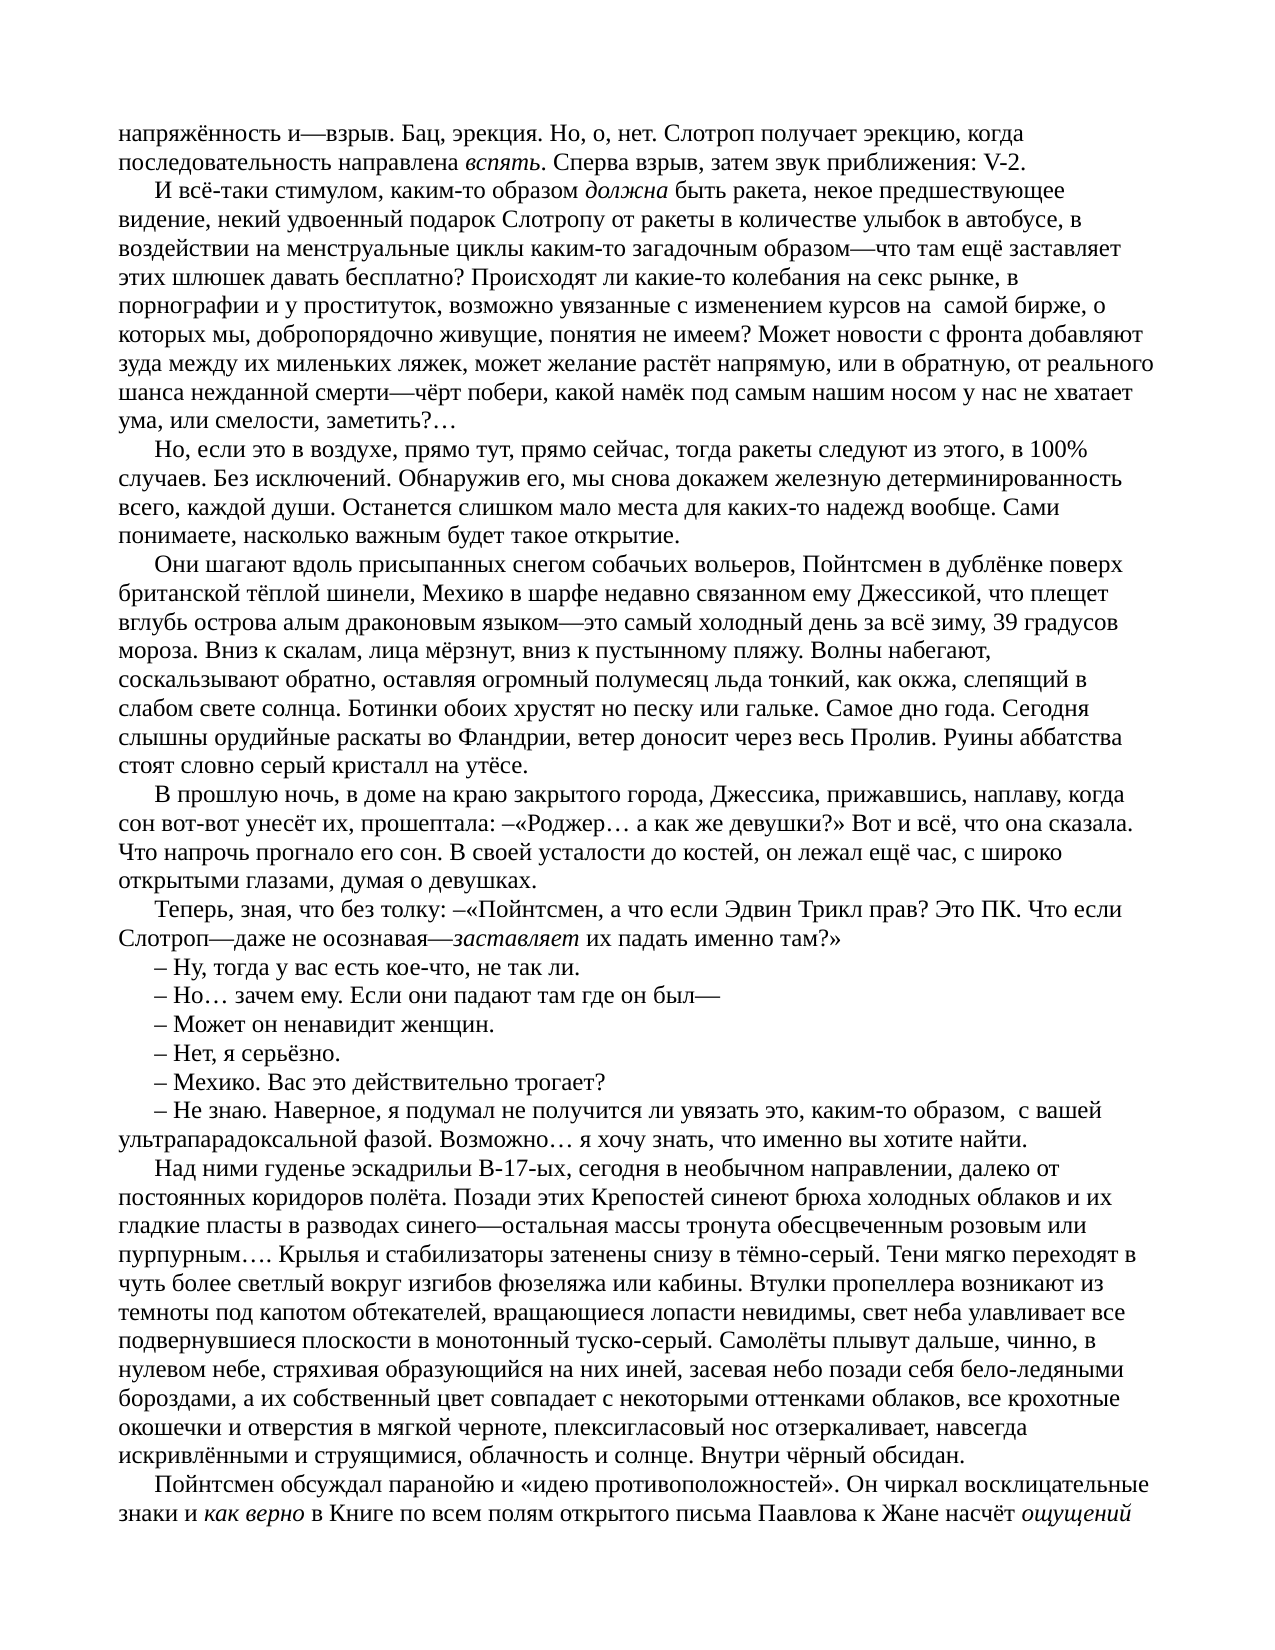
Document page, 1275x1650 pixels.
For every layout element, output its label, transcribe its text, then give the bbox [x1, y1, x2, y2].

text – Ну, тогда у вас есть кое-что, не так ли. [118, 952, 1157, 981]
text И всё-таки стимулом, каким-то образом должна быть ракета, некое предшествующее видение, некий удвоенный подарок Слотропу от ракеты в количестве улыбок в автобусе, в воздействии на менструальные циклы каким-то загадочным образом—что там ещё заставляет этих шлюшек давать бесплатно? Происходят ли какие-то колебания на секс рынке, в порнографии и у проституток, возможно увязанные с изменением курсов на самой бирже, о которых мы, добропорядочно живущие, понятия не имеем? Может новости с фронта добавляют зуда между их миленьких ляжек, может желание растёт напрямую, или в обратную, от реального шанса нежданной смерти—чёрт побери, какой намёк под самым нашим носом у нас не хватает ума, или смелости, заметить?… [118, 176, 1157, 434]
text – Нет, я серьёзно. [118, 1038, 1157, 1067]
text – Но… зачем ему. Если они падают там где он был— [118, 981, 1157, 1009]
text – Не знаю. Наверное, я подумал не получится ли увязать это, каким-то образом, с вашей ультрапарадоксальной фазой. Возможно… я хочу знать, что именно вы хотите найти. [118, 1096, 1157, 1153]
text В прошлую ночь, в доме на краю закрытого города, Джессика, прижавшись, наплаву, когда сон вот-вот унесёт их, прошептала: –«Роджер… а как же девушки?» Вот и всё, что она сказала. Что напрочь прогнало его сон. В своей усталости до костей, он лежал ещё час, с широко открытыми глазами, думая о девушках. [118, 779, 1157, 894]
text напряжённость и—взрыв. Бац, эрекция. Но, о, нет. Слотроп получает эрекцию, когда последовательность направлена вспять. Сперва взрыв, затем звук приближения: V-2. [118, 118, 1157, 176]
text Над ними гуденье эскадрильи В-17-ых, сегодня в необычном направлении, далеко от постоянных коридоров полёта. Позади этих Крепостей синеют брюха холодных облаков и их гладкие пласты в разводах синего—остальная массы тронута обесцвеченным розовым или пурпурным…. Крылья и стабилизаторы затенены снизу в тёмно-серый. Тени мягко переходят в чуть более светлый вокруг изгибов фюзеляжа или кабины. Втулки пропеллера возникают из темноты под капотом обтекателей, вращающиеся лопасти невидимы, свет неба улавливает все подвернувшиеся плоскости в монотонный туско-серый. Самолёты плывут дальше, чинно, в нулевом небе, стряхивая образующийся на них иней, засевая небо позади себя бело-ледяными бороздами, а их собственный цвет совпадает с некоторыми оттенками облаков, все крохотные окошечки и отверстия в мягкой черноте, плексигласовый нос отзеркаливает, навсегда искривлёнными и струящимися, облачность и солнце. Внутри чёрный обсидан. [118, 1153, 1157, 1469]
text Теперь, зная, что без толку: –«Пойнтсмен, а что если Эдвин Трикл прав? Это ПК. Что если Слотроп—даже не осознавая—заставляет их падать именно там?» [118, 894, 1157, 952]
text – Может он ненавидит женщин. [118, 1009, 1157, 1038]
text Они шагают вдоль присыпанных снегом собачьих вольеров, Пойнтсмен в дублёнке поверх британской тёплой шинели, Мехико в шарфе недавно связанном ему Джессикой, что плещет вглубь острова алым драконовым языком—это самый холодный день за всё зиму, 39 градусов мороза. Вниз к скалам, лица мёрзнут, вниз к пустынному пляжу. Волны набегают, соскальзывают обратно, оставляя огромный полумесяц льда тонкий, как окжа, слепящий в слабом свете солнца. Ботинки обоих хрустят но песку или гальке. Самое дно года. Сегодня слышны орудийные раскаты во Фландрии, ветер доносит через весь Пролив. Руины аббатства стоят словно серый кристалл на утёсе. [118, 549, 1157, 779]
text Но, если это в воздухе, прямо тут, прямо сейчас, тогда ракеты следуют из этого, в 100% случаев. Без исключений. Обнаружив его, мы снова докажем железную детерминированность всего, каждой души. Останется слишком мало места для каких-то надежд вообще. Сами понимаете, насколько важным будет такое открытие. [118, 434, 1157, 549]
text – Мехико. Вас это действительно трогает? [118, 1067, 1157, 1096]
text Пойнтсмен обсуждал паранойю и «идею противоположностей». Он чиркал восклицательные знаки и как верно в Книге по всем полям открытого письма Паавлова к Жане насчёт ощущений [118, 1469, 1157, 1527]
